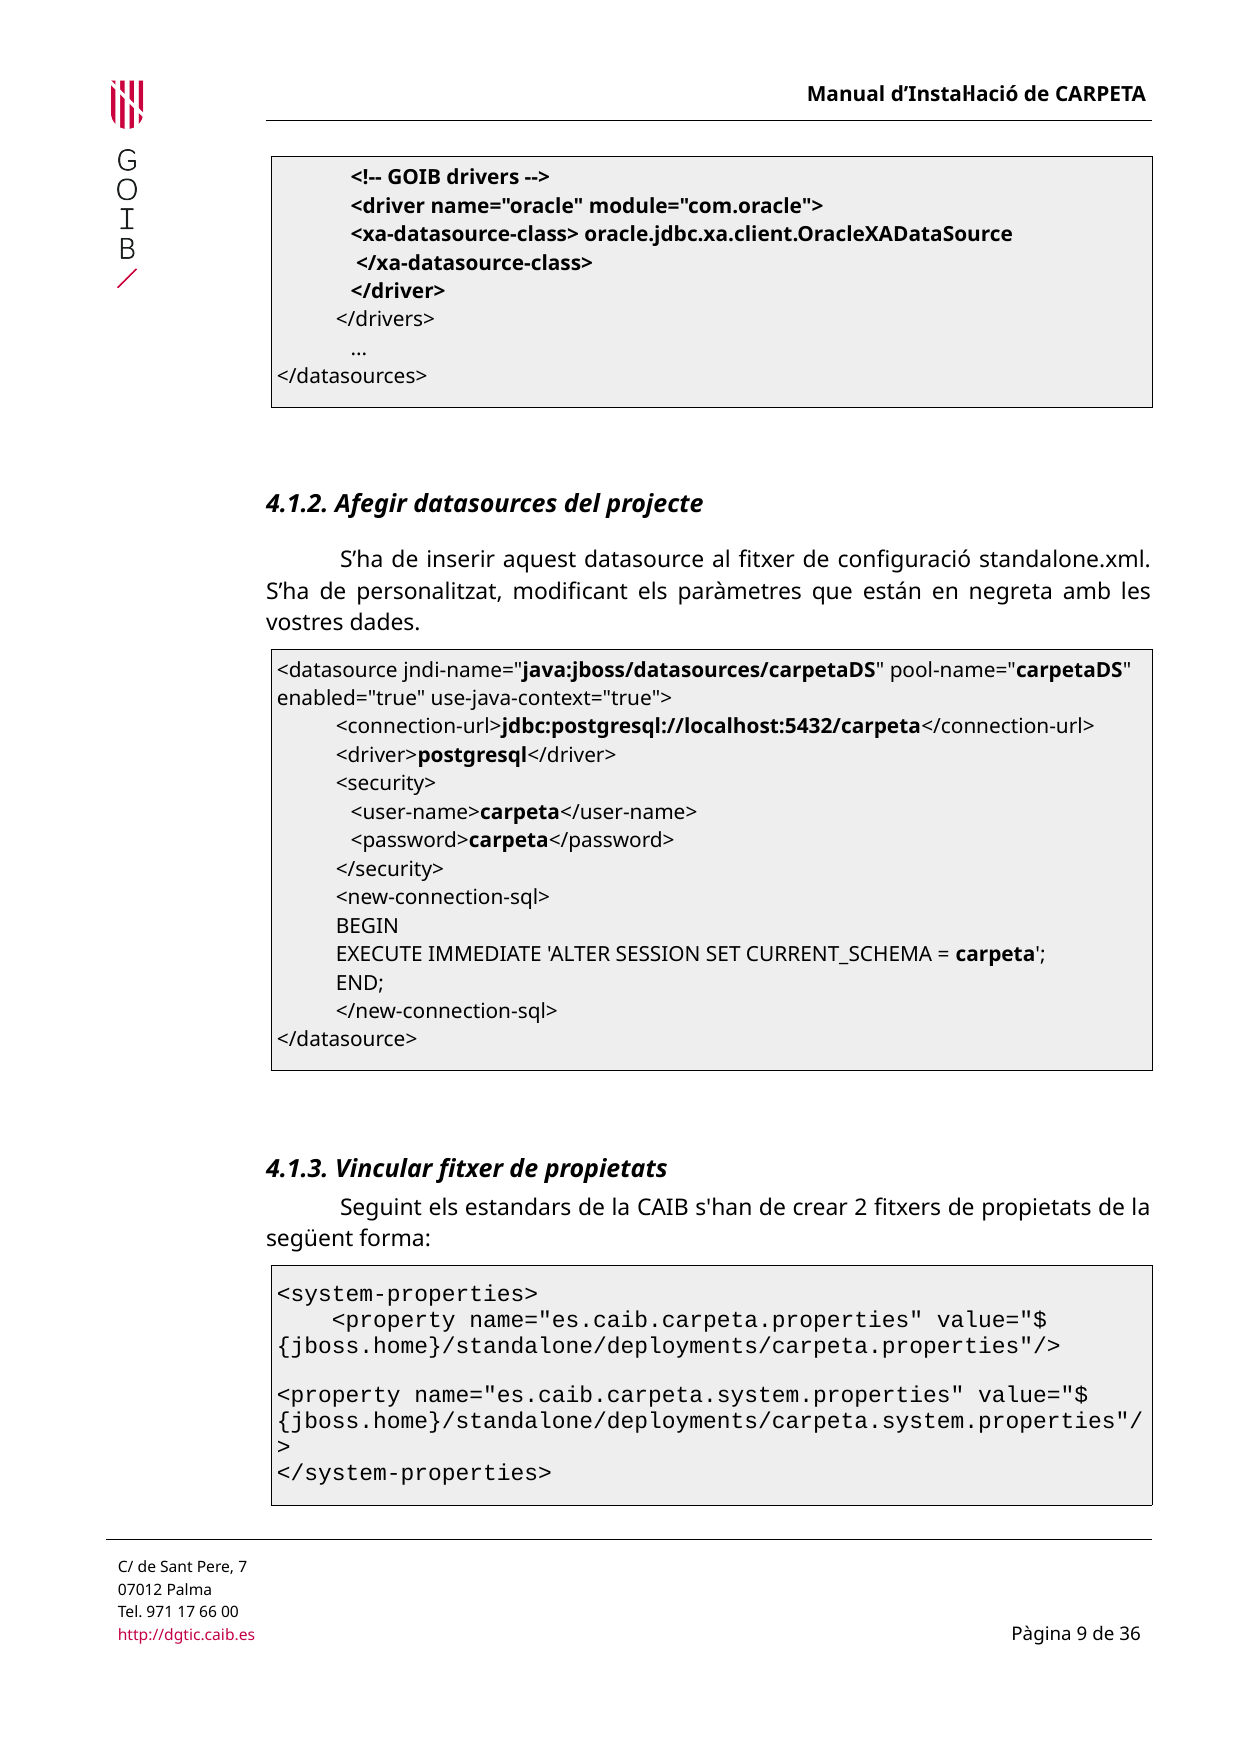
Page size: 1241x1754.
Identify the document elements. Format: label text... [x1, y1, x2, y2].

subtitle Vincular fitxer de propietats [266, 1150, 1152, 1184]
text S’ha de inserir aquest datasource al fitxer de configuració standalone.xml. S’ha de personalitzat, modificant els paràmetres que están en negreta amb les vostres dades. [266, 543, 1152, 637]
text Seguint els estandars de la CAIB s'han de crear 2 fitxers de propietats de la següent forma: [266, 1191, 1152, 1253]
table_header <!-- GOIB drivers --> <driver name="oracle" module="com.oracle"> <xa-datasource-class> oracle.jdbc.xa.client.OracleXADataSource </xa-datasource-class> </driver> </drivers> ... </datasources> [272, 157, 1152, 407]
table_header <system-properties> <property name="es.caib.carpeta.properties" value="${jboss.home}/standalone/deployments/carpeta.properties"/> <property name="es.caib.carpeta.system.properties" value="${jboss.home}/standalone/deployments/carpeta.system.properties"/> </system-properties> [272, 1266, 1152, 1505]
subtitle Afegir datasources del projecte [266, 486, 1152, 520]
table_header <datasource jndi-name="java:jboss/datasources/carpetaDS" pool-name="carpetaDS" enabled="true" use-java-context="true"> <connection-url>jdbc:postgresql://localhost:5432/carpeta</connection-url> <driver>postgresql</driver> <security> <user-name>carpeta</user-name> <password>carpeta</password> </security> <new-connection-sql> BEGIN EXECUTE IMMEDIATE 'ALTER SESSION SET CURRENT_SCHEMA = carpeta'; END; </new-connection-sql> </datasource> [272, 650, 1152, 1070]
picture [82, 57, 172, 319]
